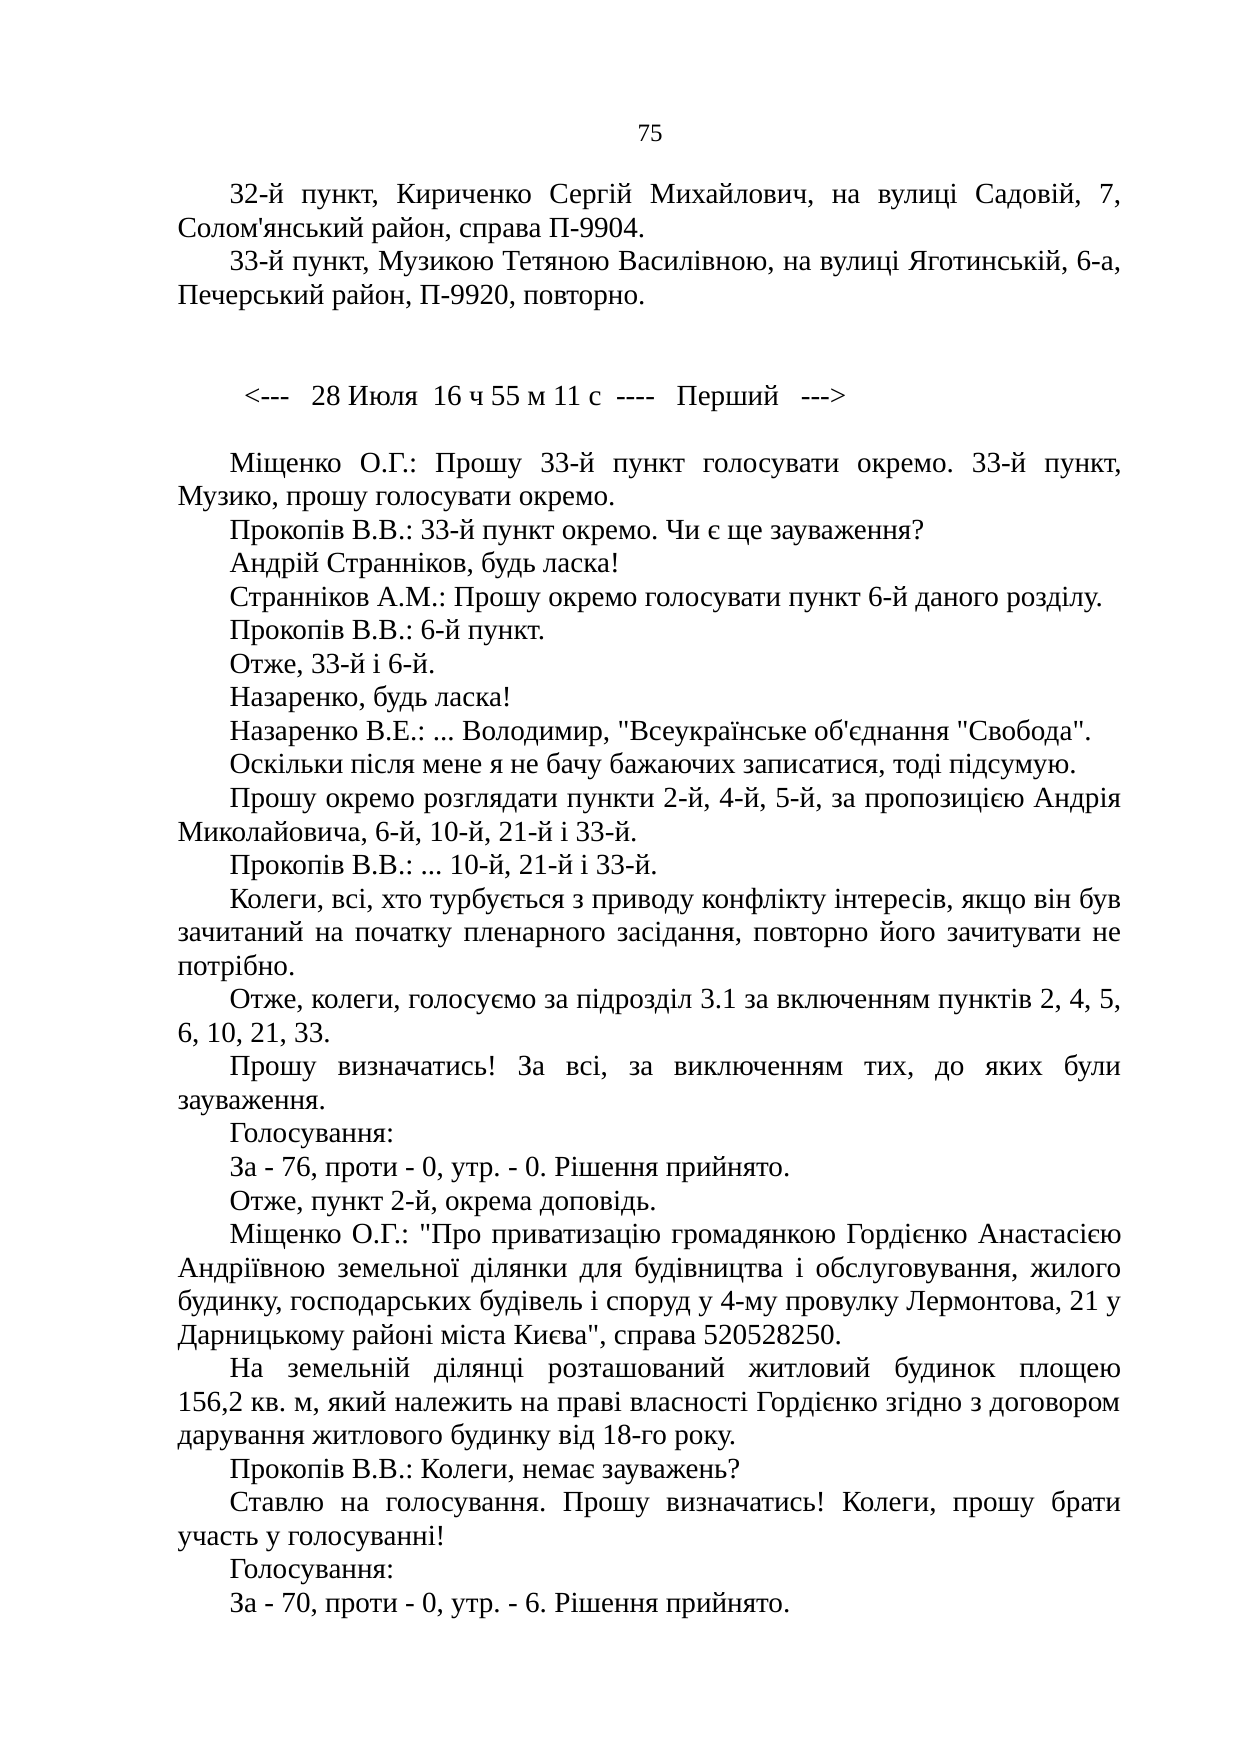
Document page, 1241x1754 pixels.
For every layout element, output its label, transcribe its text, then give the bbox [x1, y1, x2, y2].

text Колеги, всі, хто турбується з приводу конфлікту інтересів, якщо він був зачитаний на початку пленарного засідання, повторно його зачитувати не потрібно. [177, 881, 1122, 981]
text 33-й пункт, Музикою Тетяною Василівною, на вулиці Яготинській, 6-а, Печерський район, П-9920, повторно. [177, 243, 1122, 311]
text Голосування: [177, 1116, 1122, 1149]
text Голосування: [177, 1552, 1122, 1585]
text Міщенко О.Г.: "Про приватизацію громадянкою Гордієнко Анастасією Андріївною земельної ділянки для будівництва і обслуговування, жилого будинку, господарських будівель і споруд у 4-му провулку Лермонтова, 21 у Дарницькому районі міста Києва", справа 520528250. [177, 1216, 1122, 1350]
text <--- 28 Июля 16 ч 55 м 11 с ---- Перший ---> [177, 378, 1122, 411]
text Отже, колеги, голосуємо за підрозділ 3.1 за включенням пунктів 2, 4, 5, 6, 10, 21, 33. [177, 981, 1122, 1048]
text Отже, пункт 2-й, окрема доповідь. [177, 1183, 1122, 1216]
text Міщенко О.Г.: Прошу 33-й пункт голосувати окремо. 33-й пункт, Музико, прошу голосувати окремо. [177, 445, 1122, 512]
text Назаренко, будь ласка! [177, 679, 1122, 713]
text За - 70, проти - 0, утр. - 6. Рішення прийнято. [177, 1585, 1122, 1619]
text Отже, 33-й і 6-й. [177, 646, 1122, 679]
text Странніков А.М.: Прошу окремо голосувати пункт 6-й даного розділу. [177, 579, 1122, 612]
text За - 76, проти - 0, утр. - 0. Рішення прийнято. [177, 1149, 1122, 1183]
text Назаренко В.Е.: ... Володимир, "Всеукраїнське об'єднання "Свобода". [177, 713, 1122, 747]
text Ставлю на голосування. Прошу визначатись! Колеги, прошу брати участь у голосуванні! [177, 1484, 1122, 1552]
text Андрій Странніков, будь ласка! [177, 545, 1122, 579]
text На земельній ділянці розташований житловий будинок площею 156,2 кв. м, який належить на праві власності Гордієнко згідно з договором дарування житлового будинку від 18-го року. [177, 1350, 1122, 1451]
text Прокопів В.В.: 6-й пункт. [177, 612, 1122, 646]
text Прокопів В.В.: 33-й пункт окремо. Чи є ще зауваження? [177, 512, 1122, 545]
text Прошу визначатись! За всі, за виключенням тих, до яких були зауваження. [177, 1048, 1122, 1116]
text Прокопів В.В.: Колеги, немає зауважень? [177, 1451, 1122, 1484]
text Оскільки після мене я не бачу бажаючих записатися, тоді підсумую. [177, 747, 1122, 780]
text 32-й пункт, Кириченко Сергій Михайлович, на вулиці Садовій, 7, Солом'янський район, справа П-9904. [177, 176, 1122, 243]
text Прошу окремо розглядати пункти 2-й, 4-й, 5-й, за пропозицією Андрія Миколайовича, 6-й, 10-й, 21-й і 33-й. [177, 780, 1122, 847]
text Прокопів В.В.: ... 10-й, 21-й і 33-й. [177, 847, 1122, 881]
